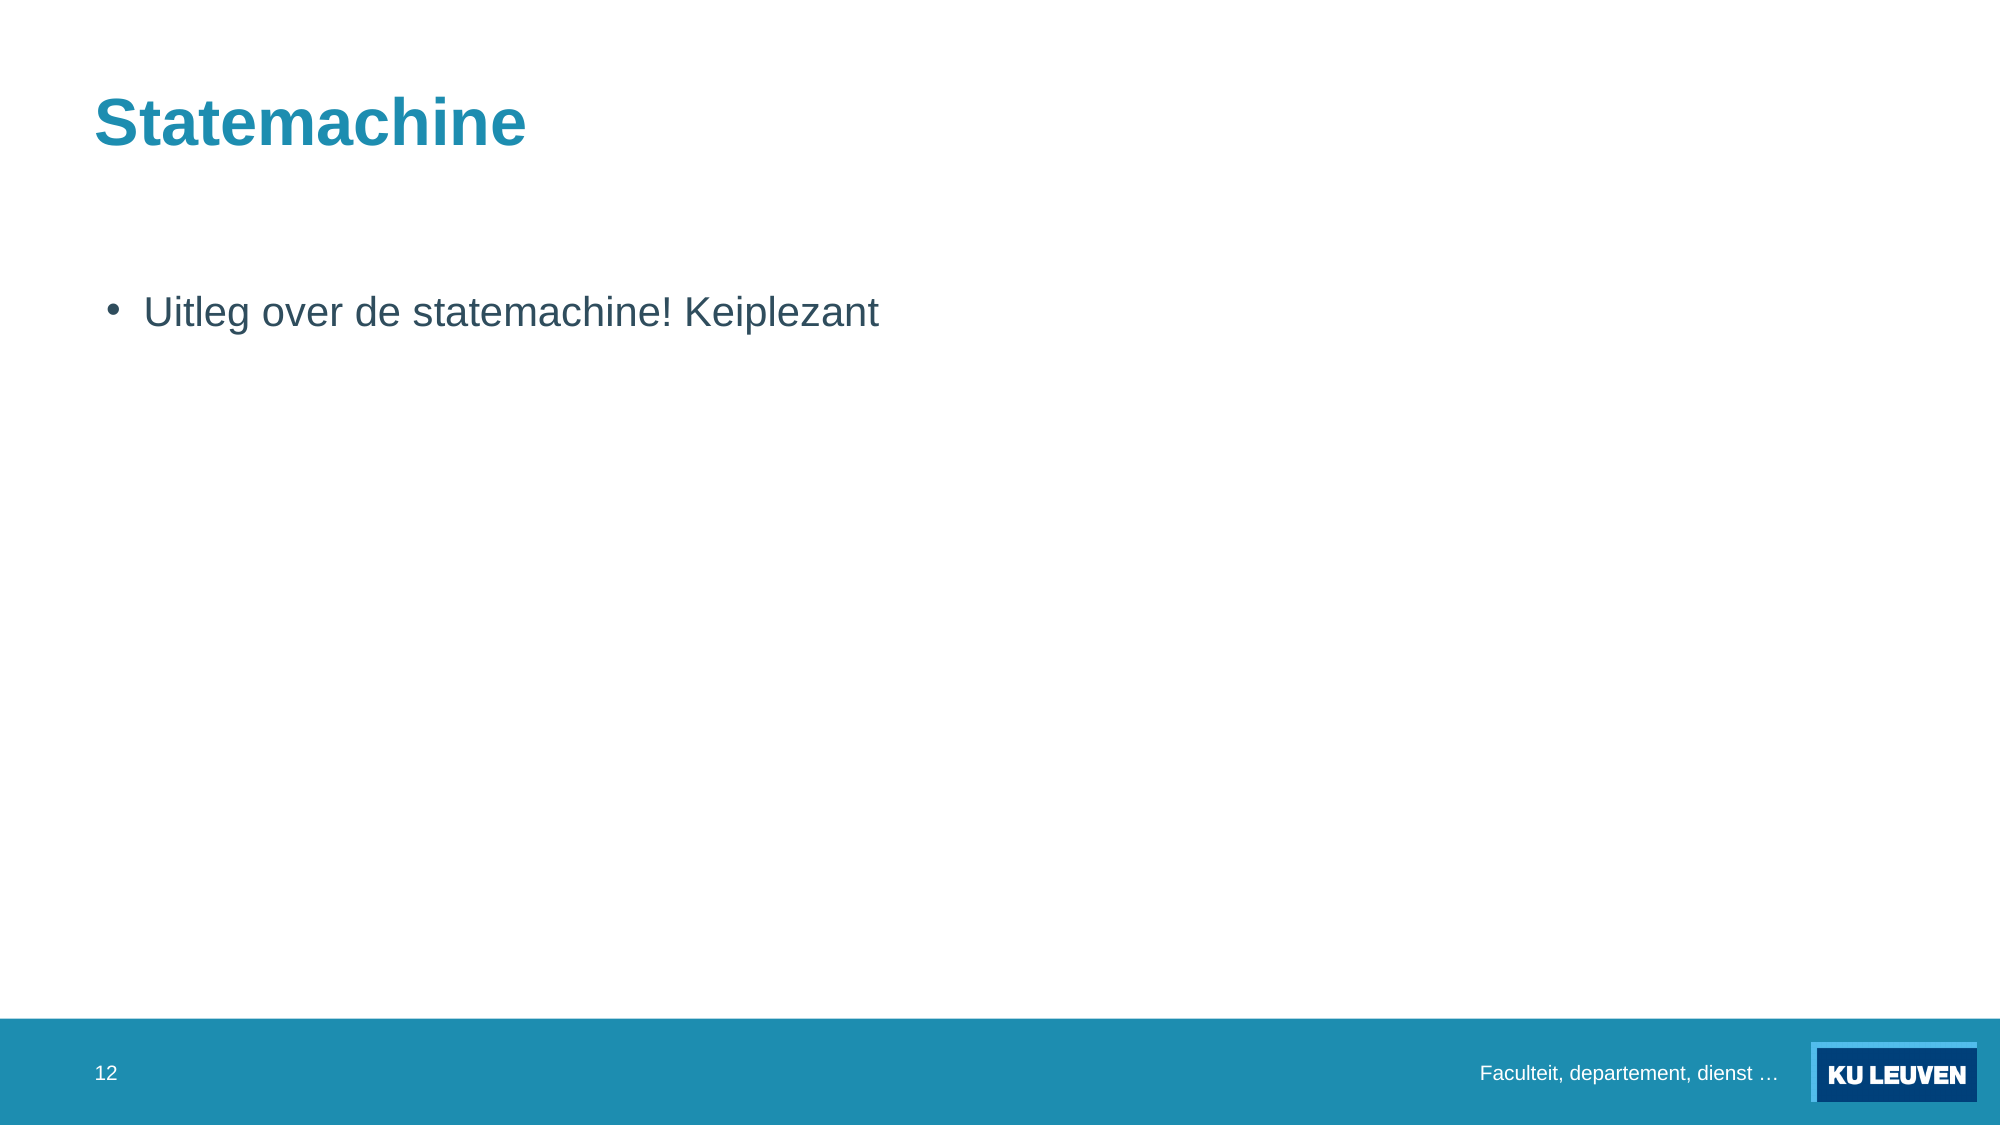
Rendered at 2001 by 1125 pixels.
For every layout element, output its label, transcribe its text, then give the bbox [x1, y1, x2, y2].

list Uitleg over de statemachine! Keiplezant [91, 276, 1032, 815]
picture [1811, 1042, 1977, 1102]
title Statemachine [94, 49, 1906, 189]
